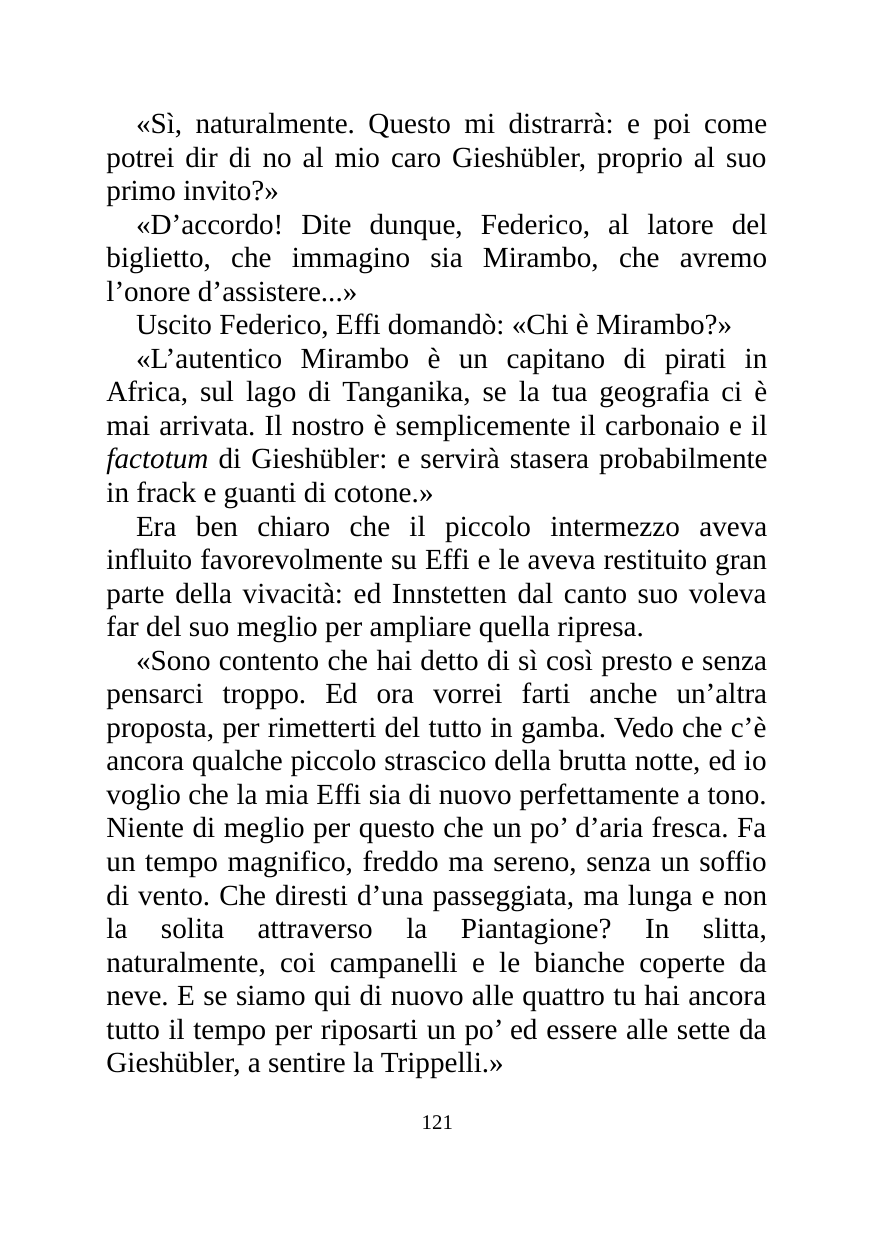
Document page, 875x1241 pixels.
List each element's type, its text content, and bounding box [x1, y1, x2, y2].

text «L’autentico Mirambo è un capitano di pirati in Africa, sul lago di Tanganika, se la tua geografia ci è mai arrivata. Il nostro è semplicemente il carbonaio e il factotum di Gieshübler: e servirà stasera probabilmente in frack e guanti di cotone.» [106, 341, 768, 509]
text «Sono contento che hai detto di sì così presto e senza pensarci troppo. Ed ora vorrei farti anche un’altra proposta, per rimetterti del tutto in gamba. Vedo che c’è ancora qualche piccolo strascico della brutta notte, ed io voglio che la mia Effi sia di nuovo perfettamente a tono. Niente di meglio per questo che un po’ d’aria fresca. Fa un tempo magnifico, freddo ma sereno, senza un soffio di vento. Che diresti d’una passeggiata, ma lunga e non la solita attraverso la Piantagione? In slitta, naturalmente, coi campanelli e le bianche coperte da neve. E se siamo qui di nuovo alle quattro tu hai ancora tutto il tempo per riposarti un po’ ed essere alle sette da Gieshübler, a sentire la Trippelli.» [106, 643, 768, 1079]
text «D’accordo! Dite dunque, Federico, al latore del biglietto, che immagino sia Mirambo, che avremo l’onore d’assistere...» [106, 207, 768, 307]
text Uscito Federico, Effi domandò: «Chi è Mirambo?» [106, 307, 768, 341]
text Era ben chiaro che il piccolo intermezzo aveva influito favorevolmente su Effi e le aveva restituito gran parte della vivacità: ed Innstetten dal canto suo voleva far del suo meglio per ampliare quella ripresa. [106, 509, 768, 643]
text «Sì, naturalmente. Questo mi distrarrà: e poi come potrei dir di no al mio caro Gieshübler, proprio al suo primo invito?» [106, 106, 768, 207]
